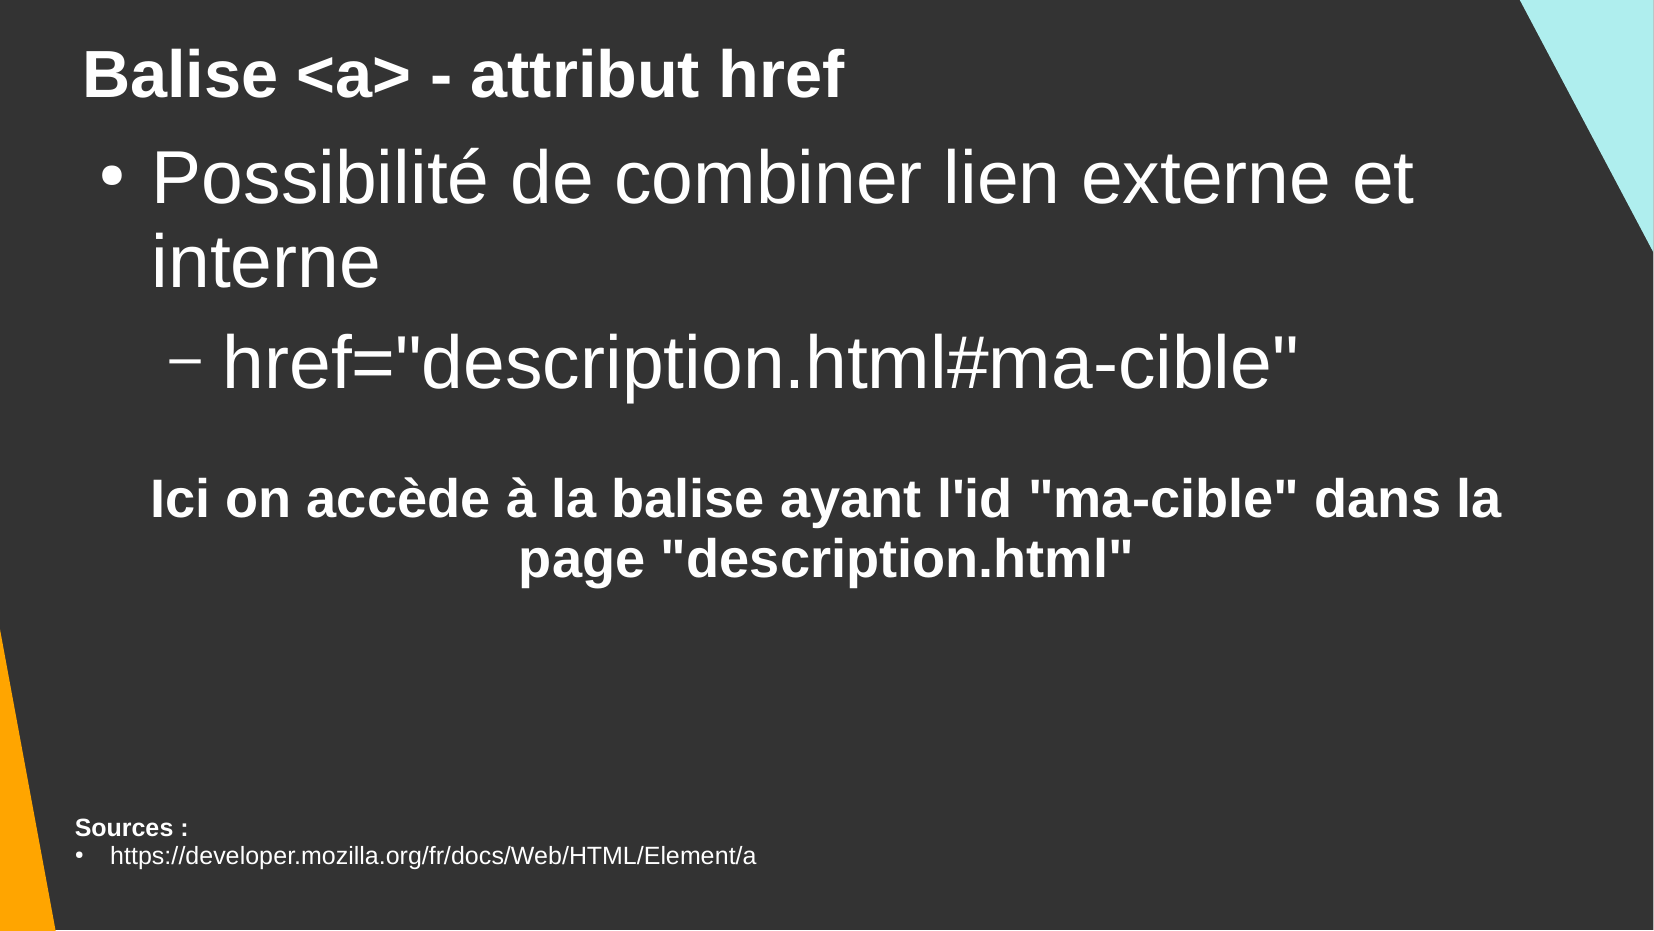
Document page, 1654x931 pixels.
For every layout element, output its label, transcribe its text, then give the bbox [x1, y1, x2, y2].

text_box [0, 629, 56, 931]
title Balise <a> - attribut href [82, 37, 1571, 114]
text_box Ici on accède à la balise ayant l'id "ma-cible" dans la page "description.html" [124, 460, 1530, 597]
text_box [1519, 0, 1654, 254]
list Possibilité de combiner lien externe et interne href="description.html#ma-cible" [80, 135, 1605, 591]
text_box Sources : https://developer.mozilla.org/fr/docs/Web/HTML/Element/a [60, 806, 1546, 931]
